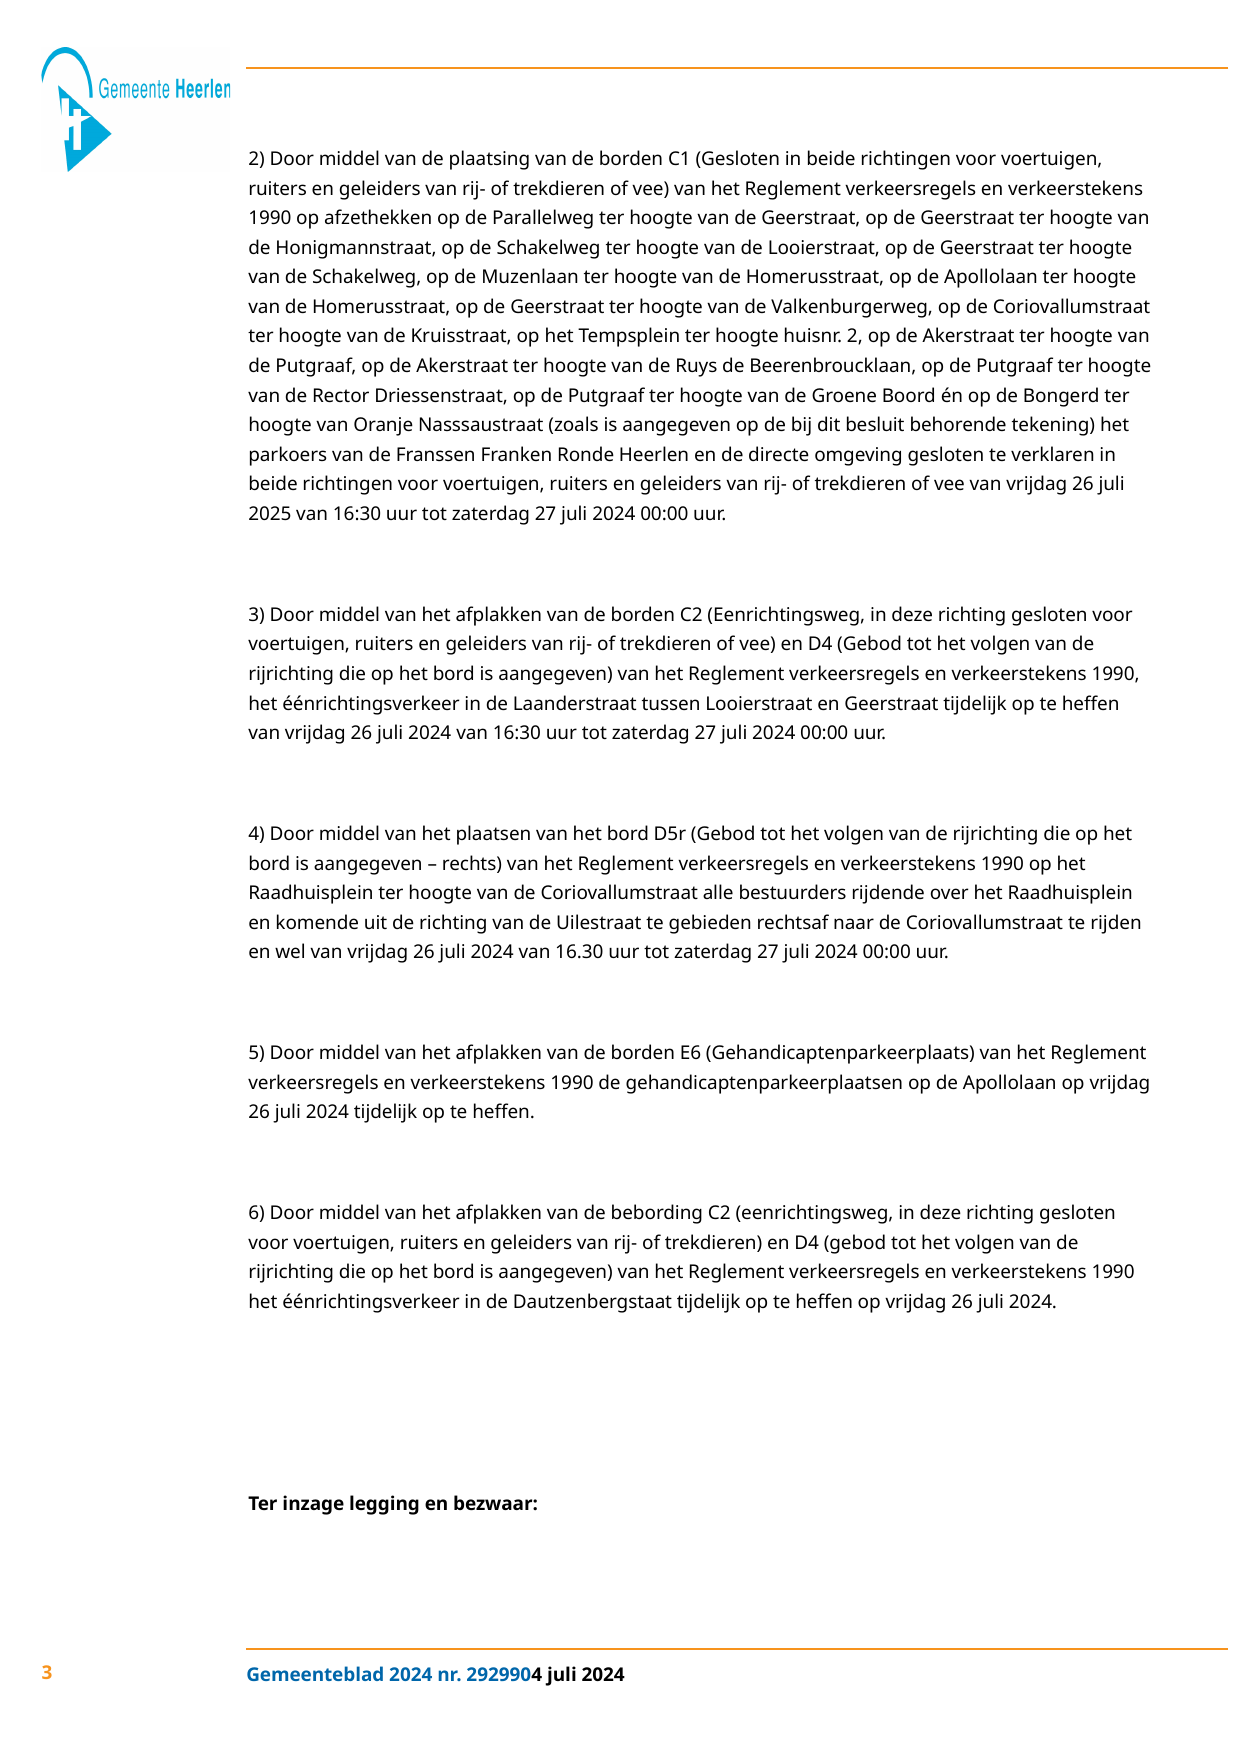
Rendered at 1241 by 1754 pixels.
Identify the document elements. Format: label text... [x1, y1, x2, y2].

picture [41, 47, 59, 70]
text 4) Door middel van het plaatsen van het bord D5r (Gebod tot het volgen van de rijrichting die op het bord is aangegeven – rechts) van het Reglement verkeersregels en verkeerstekens 1990 op het Raadhuisplein ter hoogte van de Coriovallumstraat alle bestuurders rijdende over het Raadhuisplein en komende uit de richting van de Uilestraat te gebieden rechtsaf naar de Coriovallumstraat te rijden en wel van vrijdag 26 juli 2024 van 16.30 uur tot zaterdag 27 juli 2024 00:00 uur. [248, 820, 1152, 964]
text 3) Door middel van het afplakken van de borden C2 (Eenrichtingsweg, in deze richting gesloten voor voertuigen, ruiters en geleiders van rij- of trekdieren of vee) en D4 (Gebod tot het volgen van de rijrichting die op het bord is aangegeven) van het Reglement verkeersregels en verkeerstekens 1990, het éénrichtingsverkeer in de Laanderstraat tussen Looierstraat en Geerstraat tijdelijk op te heffen van vrijdag 26 juli 2024 van 16:30 uur tot zaterdag 27 juli 2024 00:00 uur. [248, 601, 1152, 745]
text Ter inzage legging en bezwaar: [248, 1490, 1152, 1516]
text 2) Door middel van de plaatsing van de borden C1 (Gesloten in beide richtingen voor voertuigen, ruiters en geleiders van rij- of trekdieren of vee) van het Reglement verkeersregels en verkeerstekens 1990 op afzethekken op de Parallelweg ter hoogte van de Geerstraat, op de Geerstraat ter hoogte van de Honigmannstraat, op de Schakelweg ter hoogte van de Looierstraat, op de Geerstraat ter hoogte van de Schakelweg, op de Muzenlaan ter hoogte van de Homerusstraat, op de Apollolaan ter hoogte van de Homerusstraat, op de Geerstraat ter hoogte van de Valkenburgerweg, op de Coriovallumstraat ter hoogte van de Kruisstraat, op het Tempsplein ter hoogte huisnr. 2, op de Akerstraat ter hoogte van de Putgraaf, op de Akerstraat ter hoogte van de Ruys de Beerenbroucklaan, op de Putgraaf ter hoogte van de Rector Driessenstraat, op de Putgraaf ter hoogte van de Groene Boord én op de Bongerd ter hoogte van Oranje Nasssaustraat (zoals is aangegeven op de bij dit besluit behorende tekening) het parkoers van de Franssen Franken Ronde Heerlen en de directe omgeving gesloten te verklaren in beide richtingen voor voertuigen, ruiters en geleiders van rij- of trekdieren of vee van vrijdag 26 juli 2025 van 16:30 uur tot zaterdag 27 juli 2024 00:00 uur. [248, 145, 1152, 526]
text 5) Door middel van het afplakken van de borden E6 (Gehandicaptenparkeerplaats) van het Reglement verkeersregels en verkeerstekens 1990 de gehandicaptenparkeerplaatsen op de Apollolaan op vrijdag 26 juli 2024 tijdelijk op te heffen. [248, 1039, 1152, 1124]
picture [41, 47, 231, 172]
text 6) Door middel van het afplakken van de bebording C2 (eenrichtingsweg, in deze richting gesloten voor voertuigen, ruiters en geleiders van rij- of trekdieren) en D4 (gebod tot het volgen van de rijrichting die op het bord is aangegeven) van het Reglement verkeersregels en verkeerstekens 1990 het éénrichtingsverkeer in de Dautzenbergstaat tijdelijk op te heffen op vrijdag 26 juli 2024. [248, 1199, 1152, 1314]
